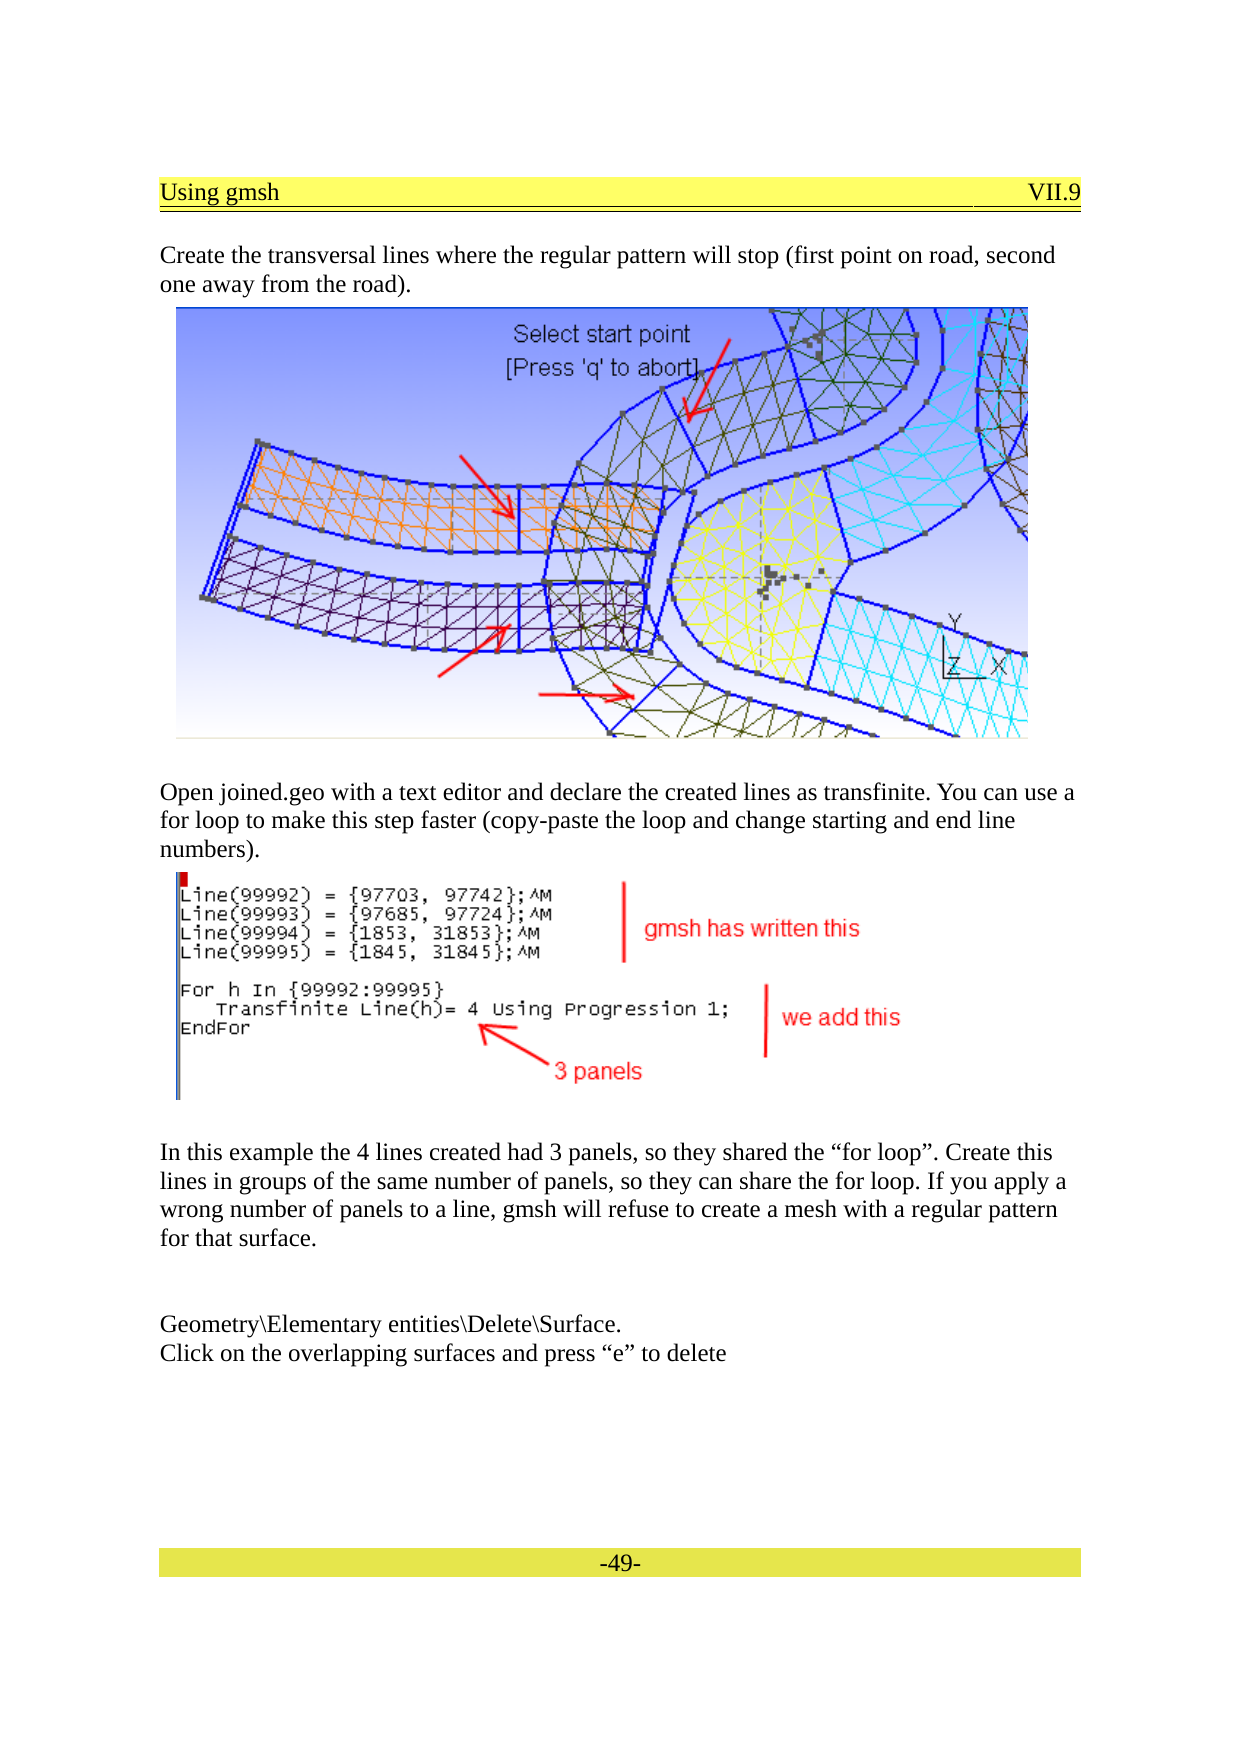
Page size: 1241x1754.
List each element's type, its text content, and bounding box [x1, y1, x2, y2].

text Geometry\Elementary entities\Delete\Surface. [159, 1309, 1081, 1338]
picture [176, 307, 1028, 739]
text Open joined.geo with a text editor and declare the created lines as transfinite. You can use a for loop to make this step faster (copy-paste the loop and change starting and end line numbers). [159, 777, 1081, 863]
text In this example the 4 lines created had 3 panels, so they shared the “for loop”. Create this lines in groups of the same number of panels, so they can share the for loop. If you apply a wrong number of panels to a line, gmsh will refuse to create a mesh with a regular pattern for that surface. [159, 1137, 1081, 1252]
text Create the transversal lines where the regular pattern will stop (first point on road, second one away from the road). [159, 240, 1081, 298]
picture [176, 872, 970, 1100]
text Click on the overlapping surfaces and press “e” to delete [159, 1338, 1081, 1367]
